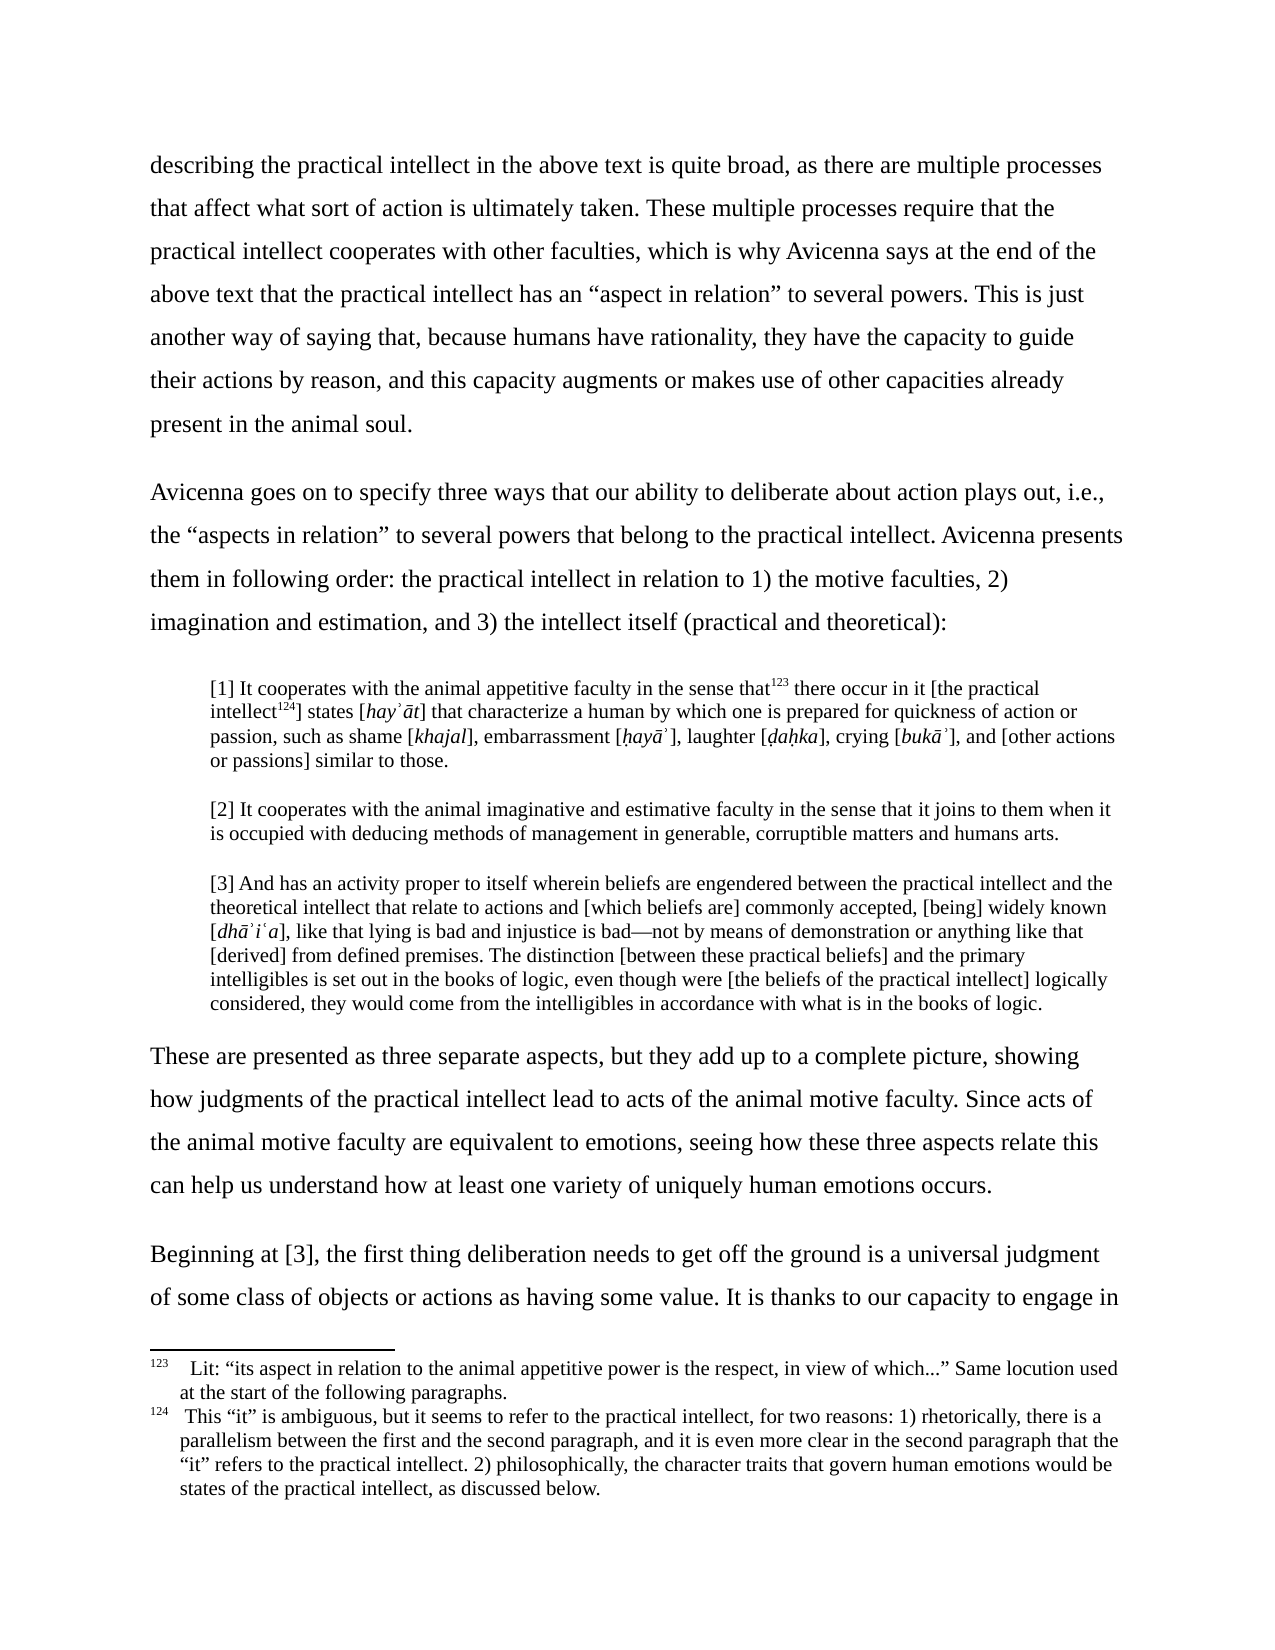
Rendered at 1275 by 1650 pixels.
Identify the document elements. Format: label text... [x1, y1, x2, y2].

text This “it” is ambiguous, but it seems to refer to the practical intellect, for two reasons: 1) rhetorically, there is a parallelism between the first and the second paragraph, and it is even more clear in the second paragraph that the “it” refers to the practical intellect. 2) philosophically, the character traits that govern human emotions would be states of the practical intellect, as discussed below. [150, 1404, 1125, 1500]
text These are presented as three separate aspects, but they add up to a complete picture, showing how judgments of the practical intellect lead to acts of the animal motive faculty. Since acts of the animal motive faculty are equivalent to emotions, seeing how these three aspects relate this can help us understand how at least one variety of uniquely human emotions occurs. [150, 1041, 1125, 1199]
text describing the practical intellect in the above text is quite broad, as there are multiple processes that affect what sort of action is ultimately taken. These multiple processes require that the practical intellect cooperates with other faculties, which is why Avicenna says at the end of the above text that the practical intellect has an “aspect in relation” to several powers. This is just another way of saying that, because humans have rationality, they have the capacity to guide their actions by reason, and this capacity augments or makes use of other capacities already present in the animal soul. [150, 150, 1125, 437]
text [1] It cooperates with the animal appetitive faculty in the sense that there occur in it [the practical intellect] states [hayʾāt] that characterize a human by which one is prepared for quickness of action or passion, such as shame [khajal], embarrassment [ḥayāʾ], laughter [ḍaḥka], crying [bukāʾ], and [other actions or passions] similar to those. [210, 675, 1125, 772]
text Beginning at [3], the first thing deliberation needs to get off the ground is a universal judgment of some class of objects or actions as having some value. It is thanks to our capacity to engage in [150, 1239, 1125, 1311]
text Lit: “its aspect in relation to the animal appetitive power is the respect, in view of which...” Same locution used at the start of the following paragraphs. [150, 1356, 1125, 1404]
text [2] It cooperates with the animal imaginative and estimative faculty in the sense that it joins to them when it is occupied with deducing methods of management in generable, corruptible matters and humans arts. [210, 797, 1125, 845]
text Avicenna goes on to specify three ways that our ability to deliberate about action plays out, i.e., the “aspects in relation” to several powers that belong to the practical intellect. Avicenna presents them in following order: the practical intellect in relation to 1) the motive faculties, 2) imagination and estimation, and 3) the intellect itself (practical and theoretical): [150, 477, 1125, 636]
text [3] And has an activity proper to itself wherein beliefs are engendered between the practical intellect and the theoretical intellect that relate to actions and [which beliefs are] commonly accepted, [being] widely known [dhāʾiʿa], like that lying is bad and injustice is bad—not by means of demonstration or anything like that [derived] from defined premises. The distinction [between these practical beliefs] and the primary intelligibles is set out in the books of logic, even though were [the beliefs of the practical intellect] logically considered, they would come from the intelligibles in accordance with what is in the books of logic. [210, 871, 1125, 1015]
